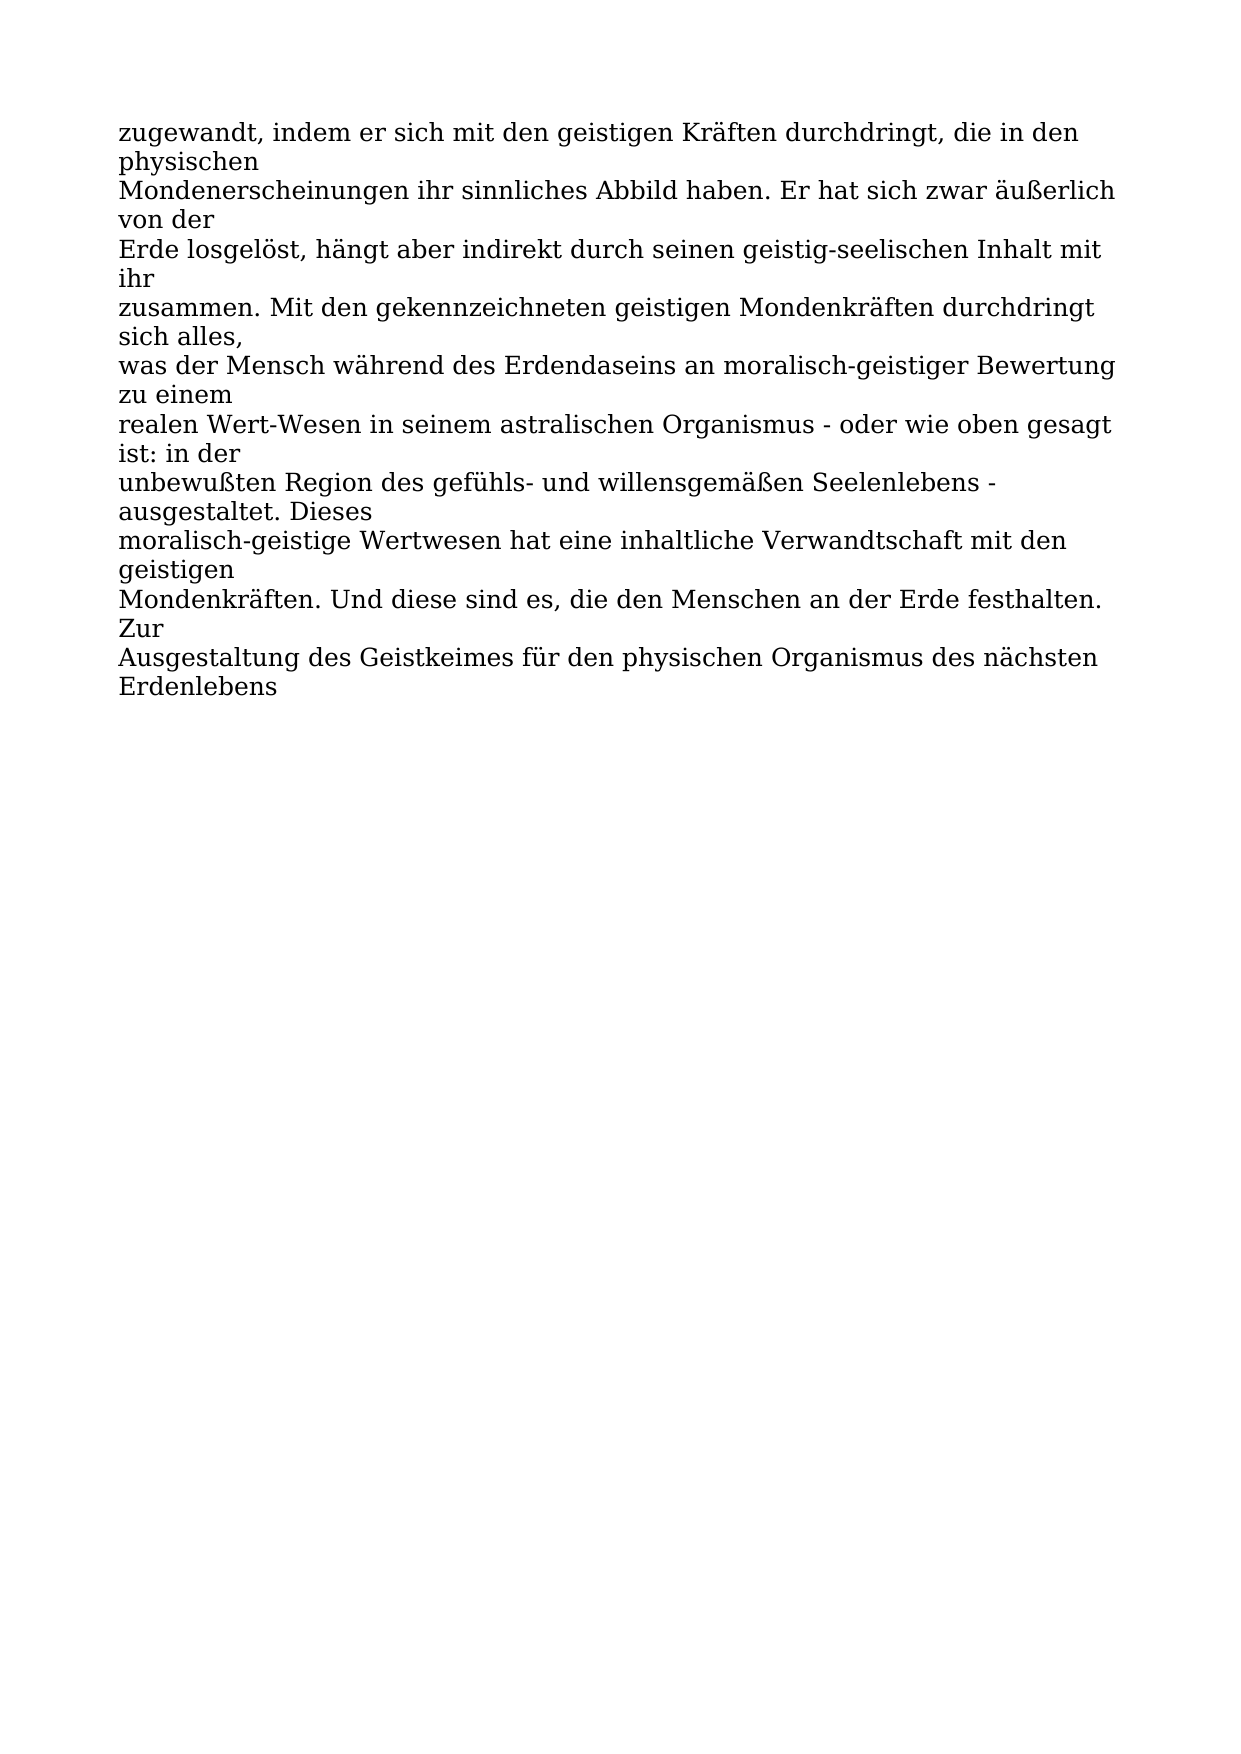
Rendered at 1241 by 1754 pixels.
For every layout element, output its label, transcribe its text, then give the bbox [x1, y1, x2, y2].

text realen Wert-Wesen in seinem astralischen Organismus - oder wie oben gesagt ist: in der [118, 410, 1122, 468]
text Mondenkräften. Und diese sind es, die den Menschen an der Erde festhalten. Zur [118, 585, 1122, 643]
text Erde losgelöst, hängt aber indirekt durch seinen geistig-seelischen Inhalt mit ihr [118, 235, 1122, 293]
text unbewußten Region des gefühls- und willensgemäßen Seelenlebens - ausgestaltet. Dieses [118, 468, 1122, 526]
text zugewandt, indem er sich mit den geistigen Kräften durchdringt, die in den physischen [118, 118, 1122, 176]
text Mondenerscheinungen ihr sinnliches Abbild haben. Er hat sich zwar äußerlich von der [118, 176, 1122, 235]
text was der Mensch während des Erdendaseins an moralisch-geistiger Bewertung zu einem [118, 351, 1122, 410]
text moralisch-geistige Wertwesen hat eine inhaltliche Verwandtschaft mit den geistigen [118, 526, 1122, 585]
text Ausgestaltung des Geistkeimes für den physischen Organismus des nächsten Erdenlebens [118, 643, 1122, 701]
text zusammen. Mit den gekennzeichneten geistigen Mondenkräften durchdringt sich alles, [118, 293, 1122, 351]
